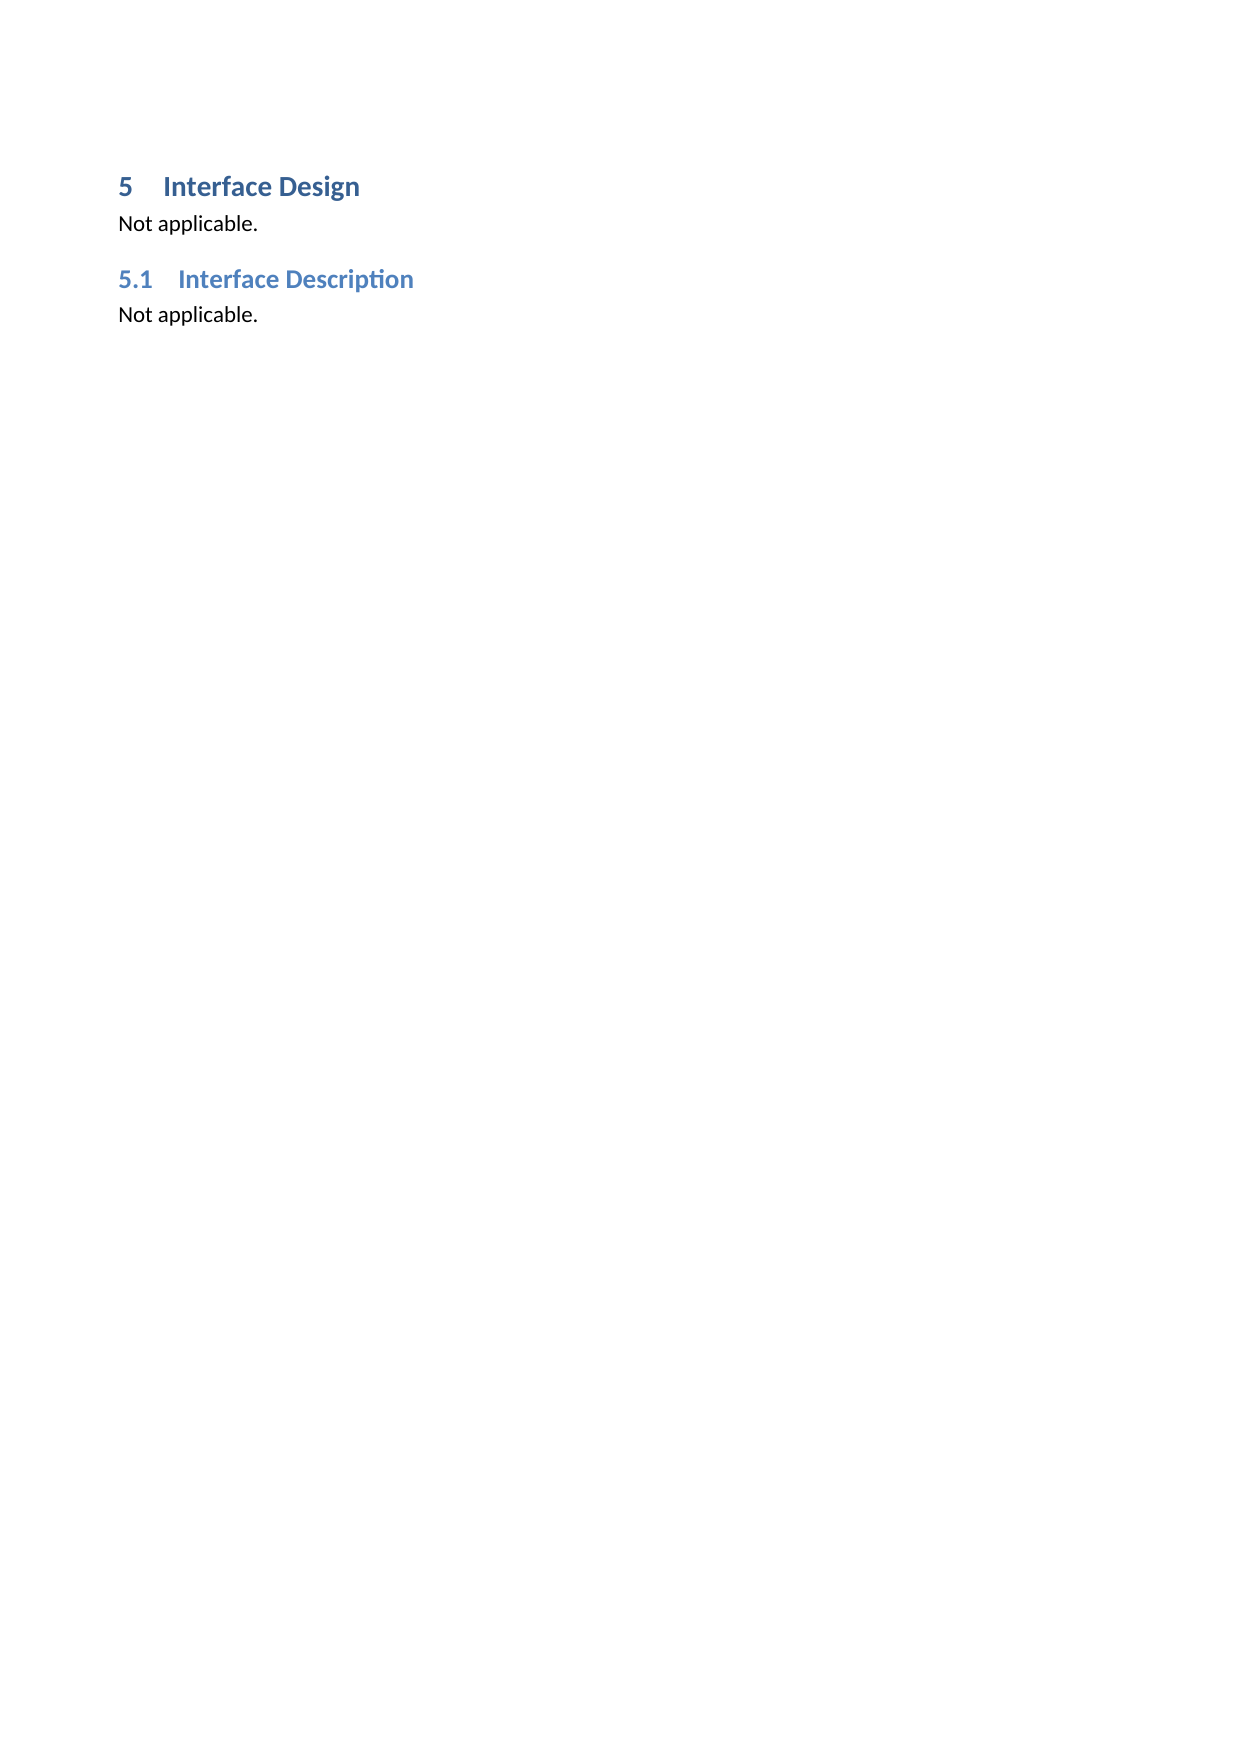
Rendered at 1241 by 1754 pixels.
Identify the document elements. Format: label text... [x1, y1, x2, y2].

text Not applicable. [118, 300, 1122, 328]
text Not applicable. [118, 209, 1122, 237]
subtitle Interface Description [118, 262, 1122, 295]
subtitle Interface Design [118, 168, 1122, 204]
